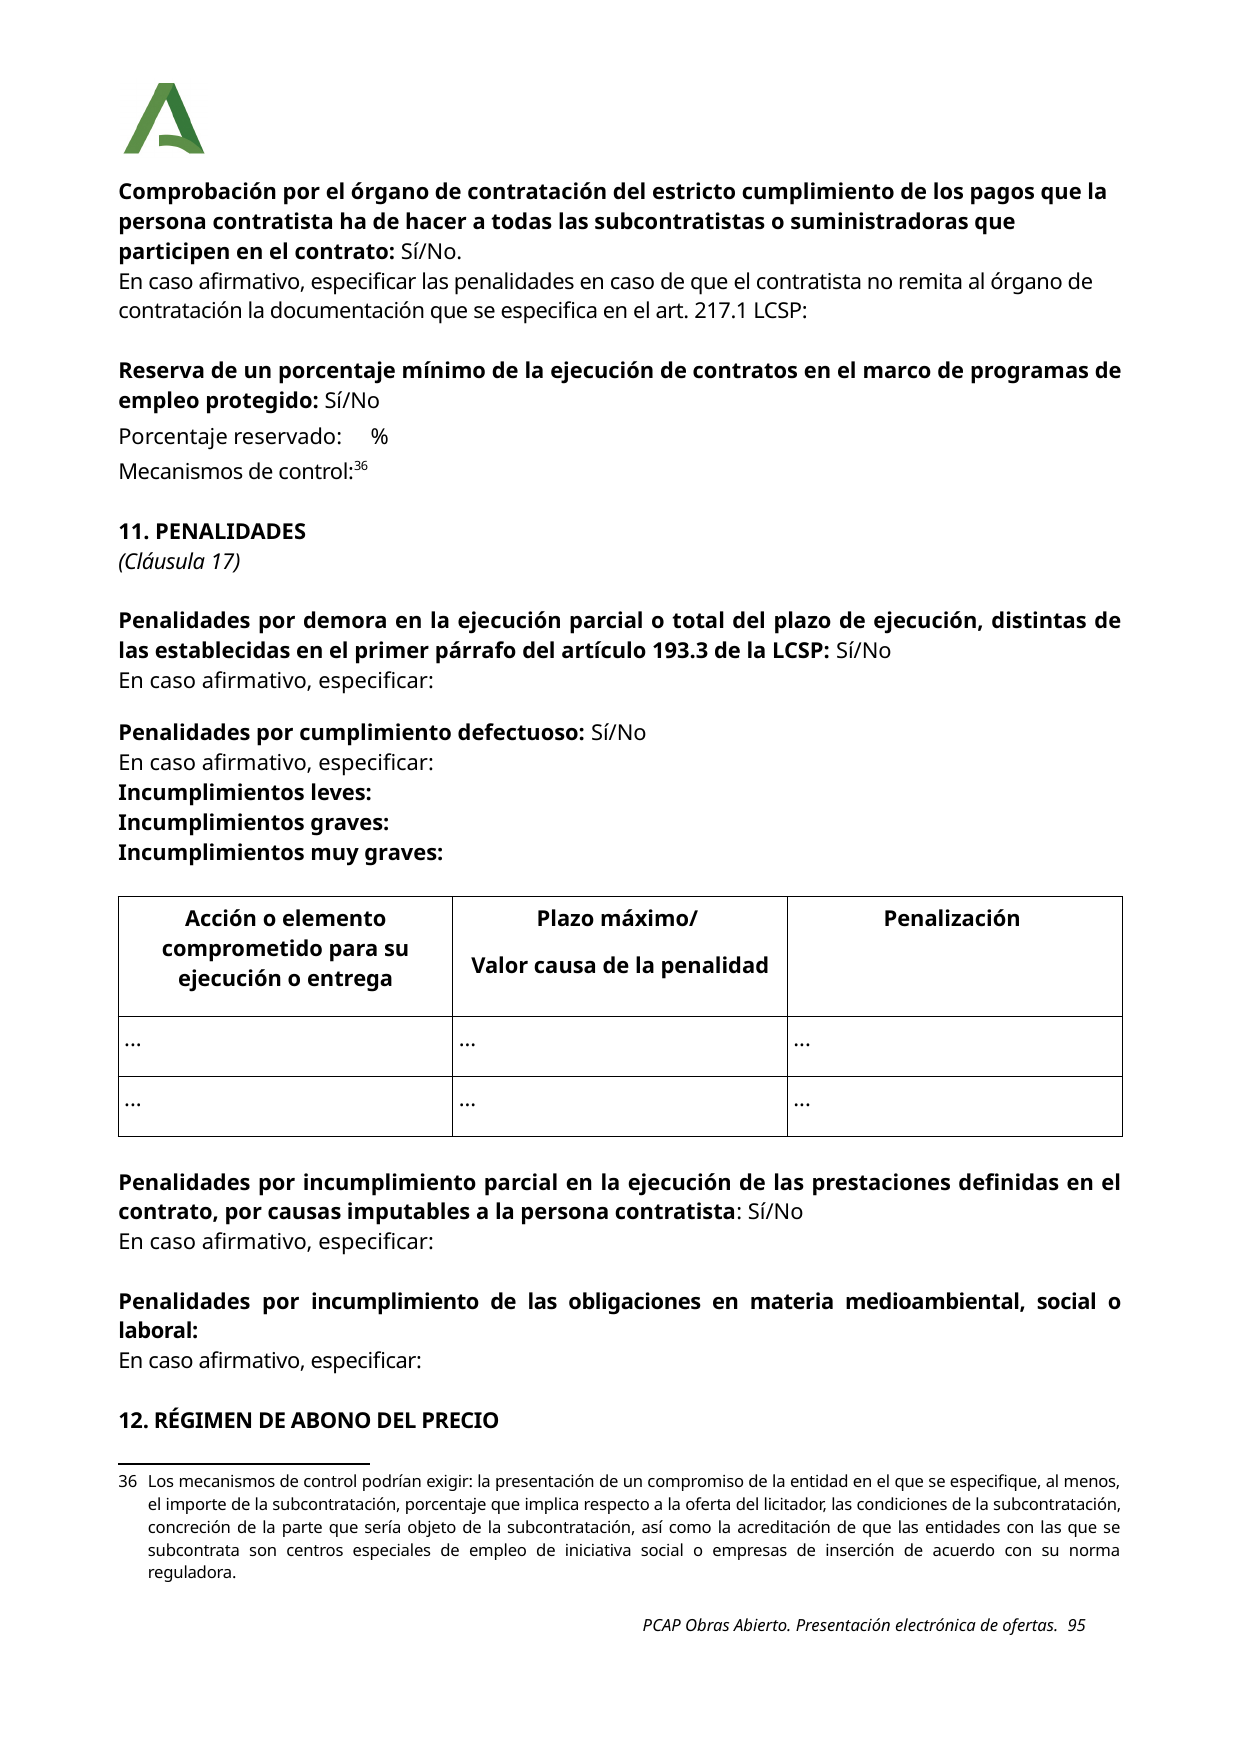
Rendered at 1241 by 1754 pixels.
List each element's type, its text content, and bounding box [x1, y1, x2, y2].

text En caso afirmativo, especificar: [118, 1226, 1122, 1256]
text Penalidades por cumplimiento defectuoso: Sí/No [118, 717, 1122, 747]
text (Cláusula 17) [118, 546, 1122, 576]
text Comprobación por el órgano de contratación del estricto cumplimiento de los pagos que la persona contratista ha de hacer a todas las subcontratistas o suministradoras que participen en el contrato: Sí/No. [118, 176, 1122, 266]
text En caso afirmativo, especificar: [118, 747, 1122, 777]
text En caso afirmativo, especificar: [118, 665, 1122, 695]
text 12. RÉGIMEN DE ABONO DEL PRECIO [118, 1405, 1122, 1435]
table_cell ... [788, 1077, 1122, 1136]
table_cell ... [788, 1017, 1122, 1076]
table_cell ... [453, 1017, 787, 1076]
text 11. PENALIDADES [118, 516, 1122, 546]
text Incumplimientos muy graves: [118, 837, 1122, 866]
picture [119, 78, 209, 158]
table_cell ... [119, 1017, 452, 1076]
table_header Plazo máximo/ Valor causa de la penalidad [453, 897, 787, 1016]
text Reserva de un porcentaje mínimo de la ejecución de contratos en el marco de programas de empleo protegido: Sí/No [118, 355, 1122, 415]
text En caso afirmativo, especificar: [118, 1345, 1122, 1375]
table_header Acción o elemento comprometido para su ejecución o entrega [119, 897, 452, 1016]
text Penalidades por demora en la ejecución parcial o total del plazo de ejecución, distintas de las establecidas en el primer párrafo del artículo 193.3 de la LCSP: Sí/No [118, 605, 1122, 665]
table_cell ... [119, 1077, 452, 1136]
text Porcentaje reservado: % [118, 421, 1122, 450]
text Penalidades por incumplimiento parcial en la ejecución de las prestaciones definidas en el contrato, por causas imputables a la persona contratista: Sí/No [118, 1167, 1122, 1226]
text Incumplimientos graves: [118, 807, 1122, 837]
table_cell ... [453, 1077, 787, 1136]
text Penalidades por incumplimiento de las obligaciones en materia medioambiental, social o laboral: [118, 1286, 1122, 1345]
text Los mecanismos de control podrían exigir: la presentación de un compromiso de la entidad en el que se especifique, al menos, el importe de la subcontratación, porcentaje que implica respecto a la oferta del licitador, las condiciones de la subcontratación, concreción de la parte que sería objeto de la subcontratación, así como la acreditación de que las entidades con las que se subcontrata son centros especiales de empleo de iniciativa social o empresas de inserción de acuerdo con su norma reguladora. [118, 1470, 1122, 1584]
text En caso afirmativo, especificar las penalidades en caso de que el contratista no remita al órgano de contratación la documentación que se especifica en el art. 217.1 LCSP: [118, 266, 1122, 325]
text Mecanismos de control: [118, 456, 1122, 486]
table_header Penalización [788, 897, 1122, 1016]
text Incumplimientos leves: [118, 777, 1122, 807]
